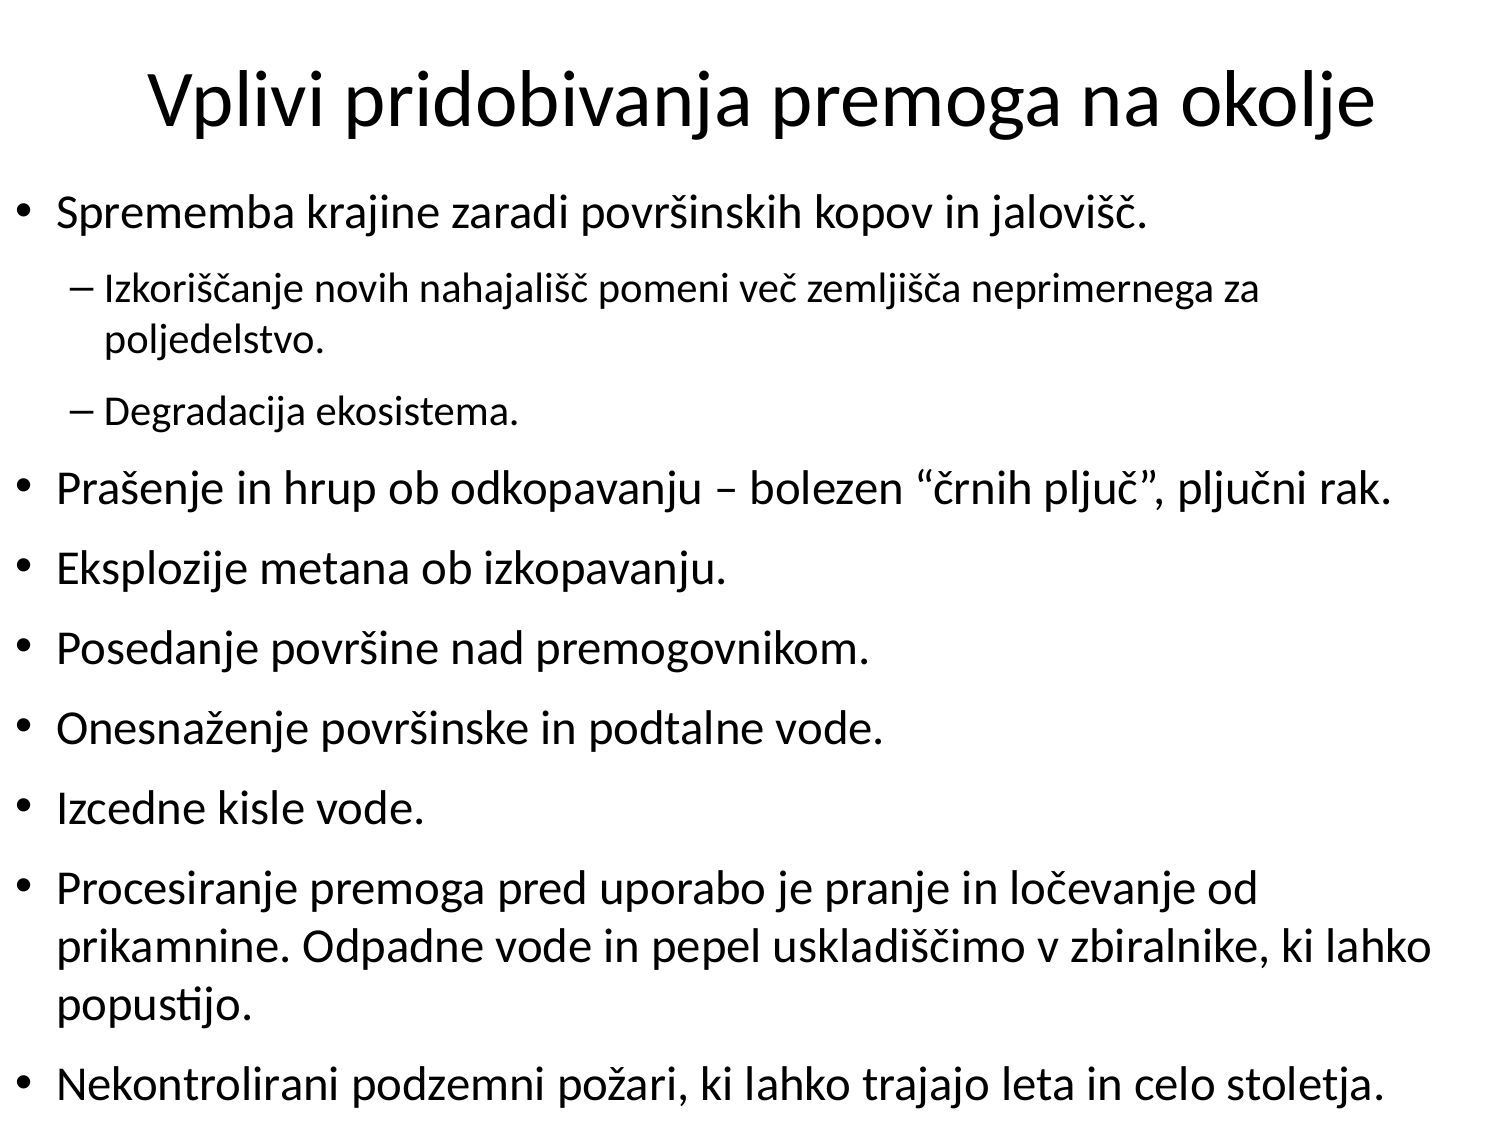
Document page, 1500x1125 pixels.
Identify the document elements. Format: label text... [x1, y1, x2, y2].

title Vplivi pridobivanja premoga na okolje [88, 0, 1439, 172]
list Sprememba krajine zaradi površinskih kopov in jalovišč. Izkoriščanje novih nahajališč pomeni več zemljišča neprimernega za poljedelstvo. Degradacija ekosistema. Prašenje in hrup ob odkopavanju – bolezen “črnih pljuč”, pljučni rak. Eksplozije metana ob izkopavanju. Posedanje površine nad premogovnikom. Onesnaženje površinske in podtalne vode. Izcedne kisle vode. Procesiranje premoga pred uporabo je pranje in ločevanje od prikamnine. Odpadne vode in pepel uskladiščimo v zbiralnike, ki lahko popustijo. Nekontrolirani podzemni požari, ki lahko trajajo leta in celo stoletja. [0, 172, 1500, 1125]
